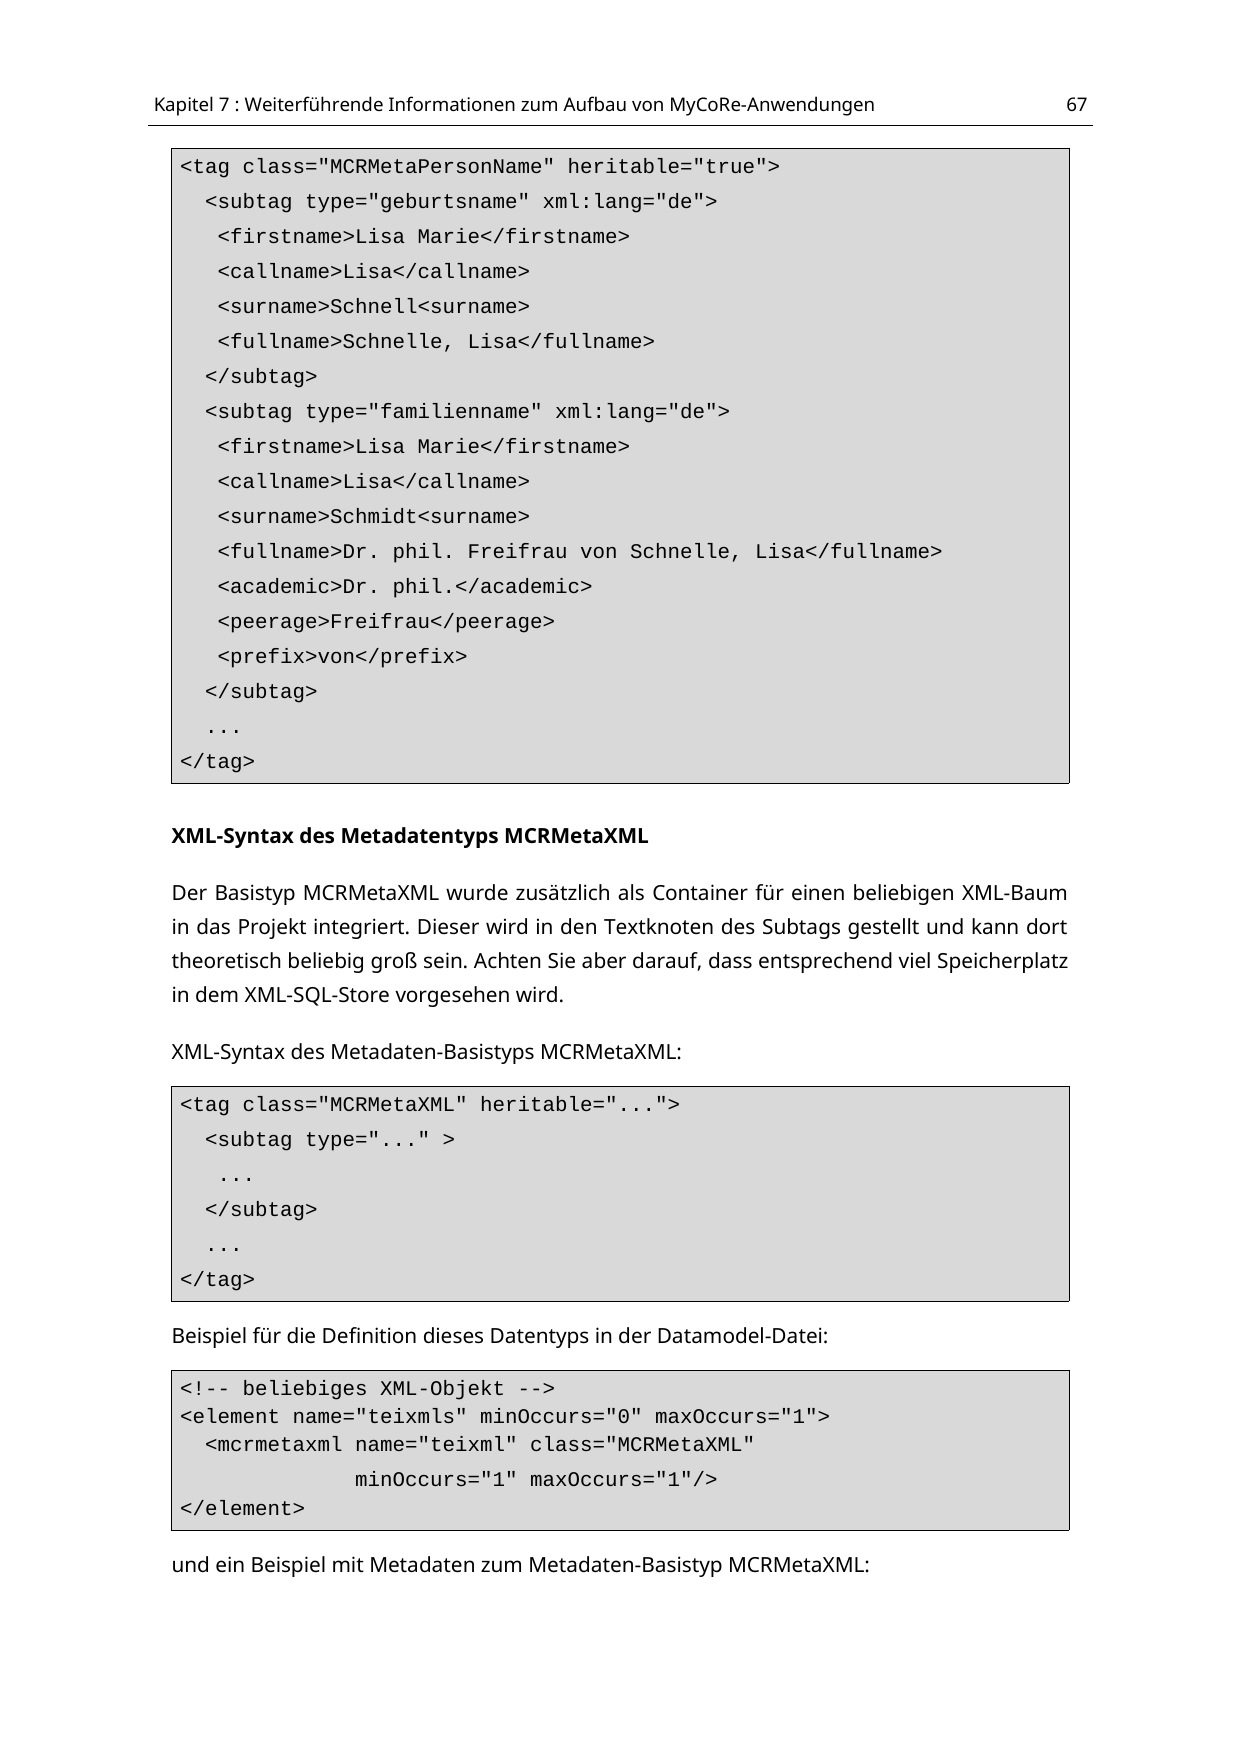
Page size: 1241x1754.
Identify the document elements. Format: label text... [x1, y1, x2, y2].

text <!-- beliebiges XML-Objekt --> <element name="teixmls" minOccurs="0" maxOccurs="1"> <mcrmetaxml name="teixml" class="MCRMetaXML" [172, 1371, 1069, 1458]
text </subtag> [172, 673, 1069, 704]
text <academic>Dr. phil.</academic> [172, 568, 1069, 599]
text <tag class="MCRMetaPersonName" heritable="true"> [172, 149, 1069, 179]
text Beispiel für die Definition dieses Datentyps in der Datamodel-Datei: [171, 1321, 1069, 1349]
text <surname>Schnell<surname> [172, 288, 1069, 319]
text </tag> [172, 1261, 1069, 1301]
text XML-Syntax des Metadaten-Basistyps MCRMetaXML: [171, 1037, 1069, 1065]
text minOccurs="1" maxOccurs="1"/> </element> [172, 1461, 1069, 1530]
text <surname>Schmidt<surname> [172, 498, 1069, 529]
text </subtag> [172, 1191, 1069, 1223]
subtitle XML-Syntax des Metadatentyps MCRMetaXML [171, 821, 1092, 849]
text </tag> [172, 743, 1069, 783]
text und ein Beispiel mit Metadaten zum Metadaten-Basistyp MCRMetaXML: [171, 1550, 1069, 1578]
text ... [172, 1156, 1069, 1188]
text <callname>Lisa</callname> [172, 253, 1069, 284]
text <firstname>Lisa Marie</firstname> [172, 218, 1069, 249]
text <firstname>Lisa Marie</firstname> [172, 428, 1069, 459]
text <prefix>von</prefix> [172, 638, 1069, 669]
text Der Basistyp MCRMetaXML wurde zusätzlich als Container für einen beliebigen XML-Baum in das Projekt integriert. Dieser wird in den Textknoten des Subtags gestellt und kann dort theoretisch beliebig groß sein. Achten Sie aber darauf, dass entsprechend viel Speicherplatz in dem XML-SQL-Store vorgesehen wird. [171, 878, 1069, 1008]
text <subtag type="geburtsname" xml:lang="de"> [172, 183, 1069, 214]
text <callname>Lisa</callname> [172, 463, 1069, 494]
text ... [172, 708, 1069, 739]
text <tag class="MCRMetaXML" heritable="..."> [172, 1087, 1069, 1118]
text ... [172, 1226, 1069, 1258]
text <fullname>Dr. phil. Freifrau von Schnelle, Lisa</fullname> [172, 533, 1069, 564]
text <peerage>Freifrau</peerage> [172, 603, 1069, 634]
text </subtag> [172, 358, 1069, 389]
text <subtag type="..." > [172, 1121, 1069, 1153]
text <subtag type="familienname" xml:lang="de"> [172, 393, 1069, 424]
text <fullname>Schnelle, Lisa</fullname> [172, 323, 1069, 354]
